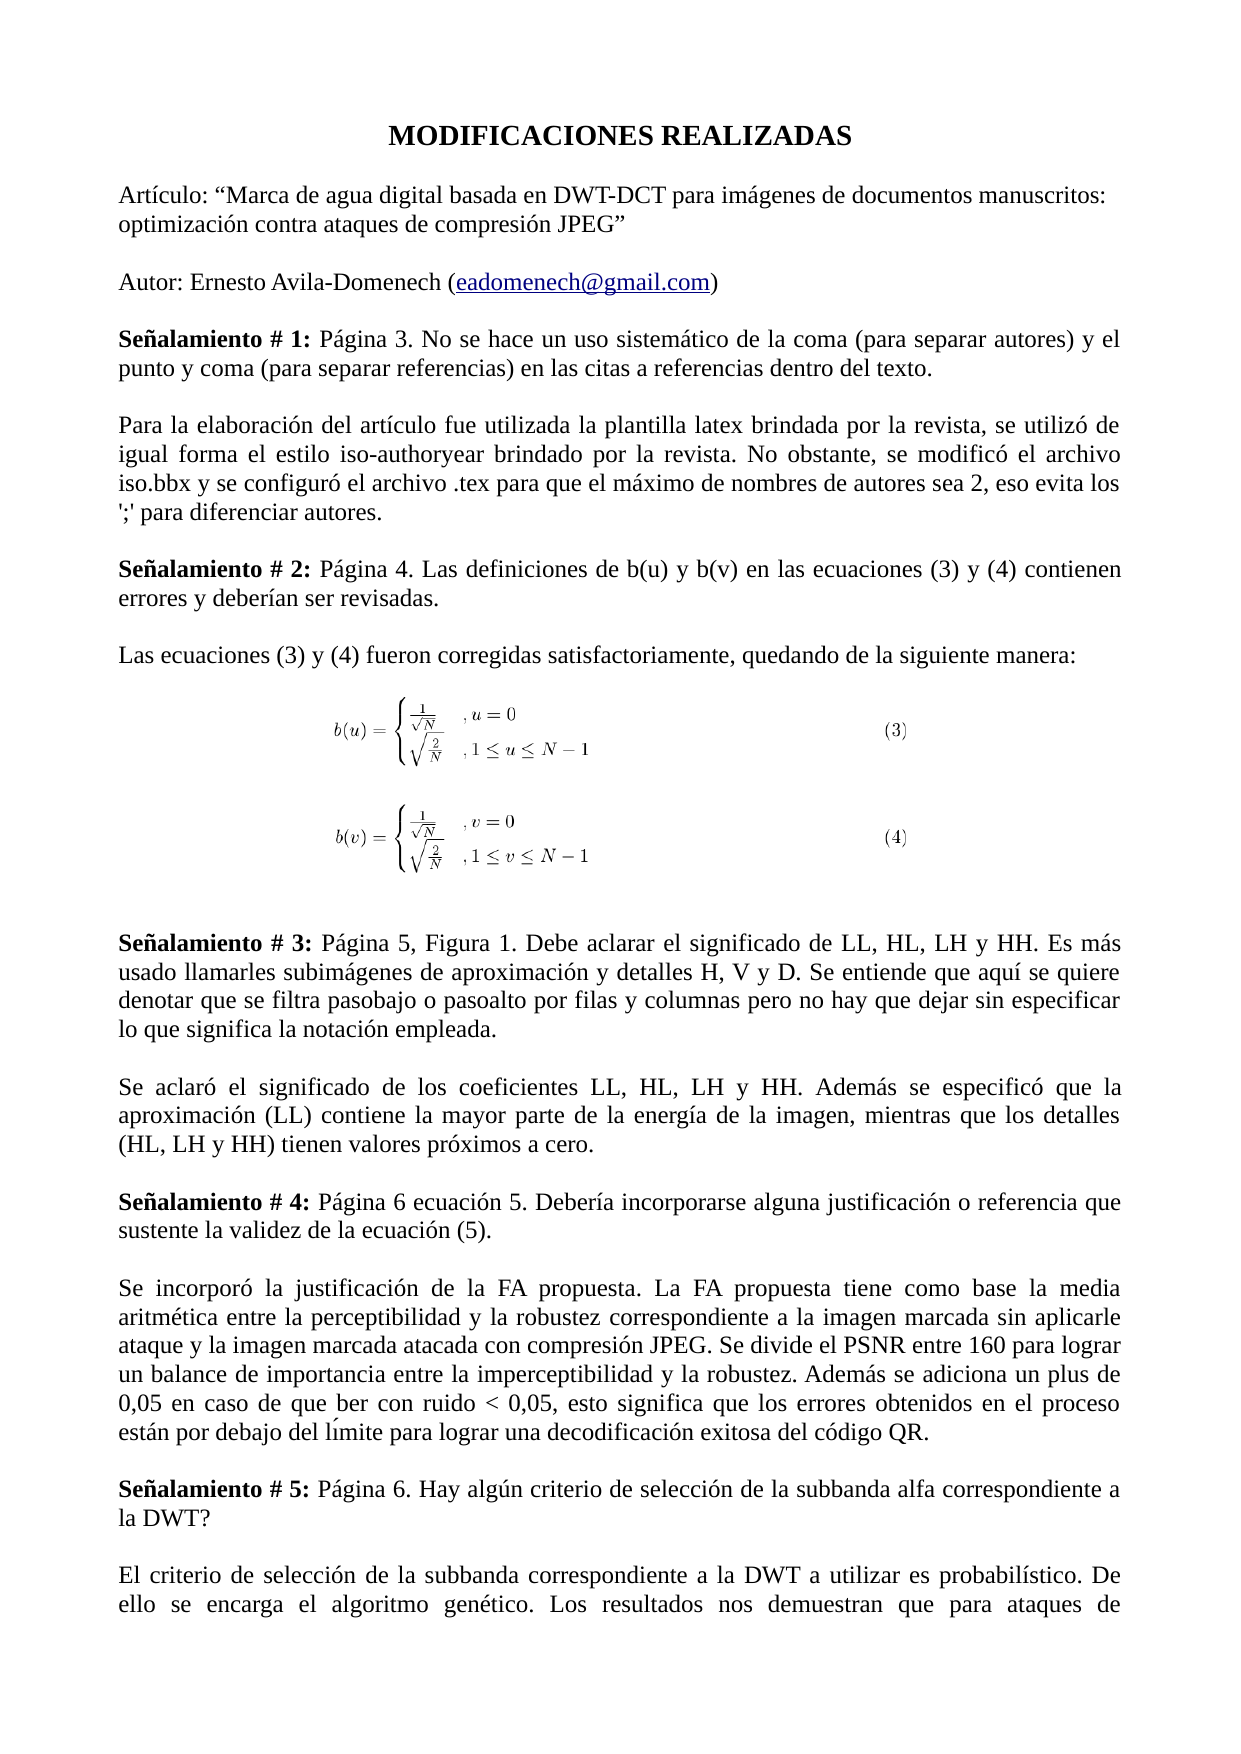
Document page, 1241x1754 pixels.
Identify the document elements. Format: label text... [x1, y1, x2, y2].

text MODIFICACIONES REALIZADAS [118, 118, 1122, 152]
picture [334, 697, 906, 873]
text El criterio de selección de la subbanda correspondiente a la DWT a utilizar es probabilístico. De ello se encarga el algoritmo genético. Los resultados nos demuestran que para ataques de [118, 1560, 1122, 1618]
text Señalamiento # 5: Página 6. Hay algún criterio de selección de la subbanda alfa correspondiente a la DWT? [118, 1474, 1122, 1532]
text Para la elaboración del artículo fue utilizada la plantilla latex brindada por la revista, se utilizó de igual forma el estilo iso-authoryear brindado por la revista. No obstante, se modificó el archivo iso.bbx y se configuró el archivo .tex para que el máximo de nombres de autores sea 2, eso evita los ';' para diferenciar autores. [118, 410, 1122, 525]
text Señalamiento # 1: Página 3. No se hace un uso sistemático de la coma (para separar autores) y el punto y coma (para separar referencias) en las citas a referencias dentro del texto. [118, 324, 1122, 382]
text Señalamiento # 4: Página 6 ecuación 5. Debería incorporarse alguna justificación o referencia que sustente la validez de la ecuación (5). [118, 1187, 1122, 1244]
text Señalamiento # 3: Página 5, Figura 1. Debe aclarar el significado de LL, HL, LH y HH. Es más usado llamarles subimágenes de aproximación y detalles H, V y D. Se entiende que aquí se quiere denotar que se filtra pasobajo o pasoalto por filas y columnas pero no hay que dejar sin especificar lo que significa la notación empleada. [118, 928, 1122, 1043]
text Se incorporó la justificación de la FA propuesta. La FA propuesta tiene como base la media aritmética entre la perceptibilidad y la robustez correspondiente a la imagen marcada sin aplicarle ataque y la imagen marcada atacada con compresión JPEG. Se divide el PSNR entre 160 para lograr un balance de importancia entre la imperceptibilidad y la robustez. Además se adiciona un plus de 0,05 en caso de que ber con ruido < 0,05, esto significa que los errores obtenidos en el proceso están por debajo del lı́mite para lograr una decodificación exitosa del código QR. [118, 1273, 1122, 1445]
text Se aclaró el significado de los coeficientes LL, HL, LH y HH. Además se especificó que la aproximación (LL) contiene la mayor parte de la energía de la imagen, mientras que los detalles (HL, LH y HH) tienen valores próximos a cero. [118, 1072, 1122, 1158]
text Autor: Ernesto Avila-Domenech (eadomenech@gmail.com) [118, 267, 1122, 295]
text Artículo: “Marca de agua digital basada en DWT-DCT para imágenes de documentos manuscritos: optimización contra ataques de compresión JPEG” [118, 180, 1122, 238]
text Las ecuaciones (3) y (4) fueron corregidas satisfactoriamente, quedando de la siguiente manera: [118, 640, 1122, 669]
text Señalamiento # 2: Página 4. Las definiciones de b(u) y b(v) en las ecuaciones (3) y (4) contienen errores y deberían ser revisadas. [118, 554, 1122, 612]
